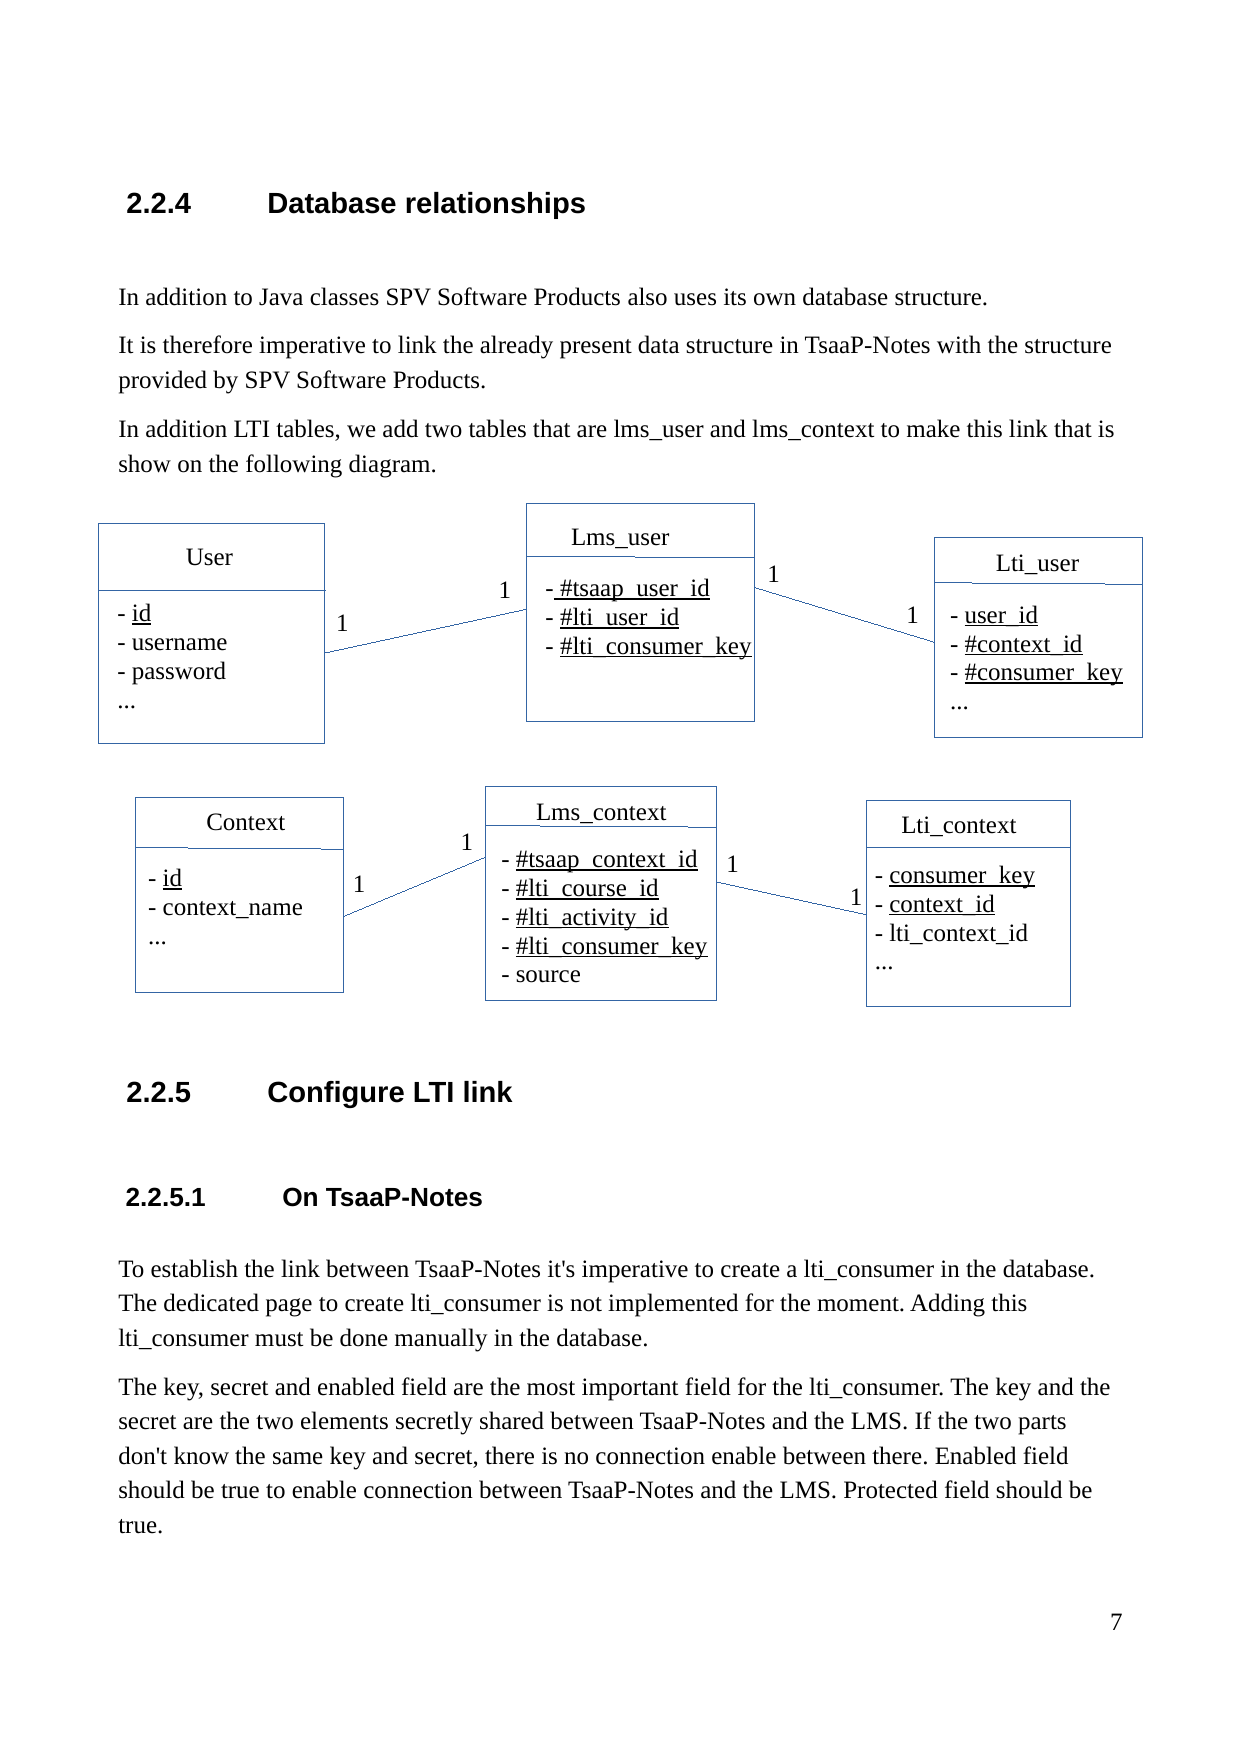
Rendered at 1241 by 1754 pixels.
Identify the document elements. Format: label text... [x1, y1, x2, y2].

text In addition LTI tables, we add two tables that are lms_user and lms_context to make this link that is show on the following diagram. [118, 414, 1122, 477]
text It is therefore imperative to link the already present data structure in TsaaP-Notes with the structure provided by SPV Software Products. [118, 331, 1122, 394]
text The key, secret and enabled field are the most important field for the lti_consumer. The key and the secret are the two elements secretly shared between TsaaP-Notes and the LMS. If the two parts don't know the same key and secret, there is no connection enable between there. Enabled field should be true to enable connection between TsaaP-Notes and the LMS. Protected field should be true. [118, 1372, 1122, 1538]
subtitle Database relationships [118, 186, 1122, 220]
subtitle Configure LTI link [118, 1075, 1122, 1108]
subtitle On TsaaP-Notes [118, 1182, 1122, 1212]
text To establish the link between TsaaP-Notes it's imperative to create a lti_consumer in the database. The dedicated page to create lti_consumer is not implemented for the moment. Adding this lti_consumer must be done manually in the database. [118, 1254, 1122, 1351]
text In addition to Java classes SPV Software Products also uses its own database structure. [118, 282, 1122, 310]
